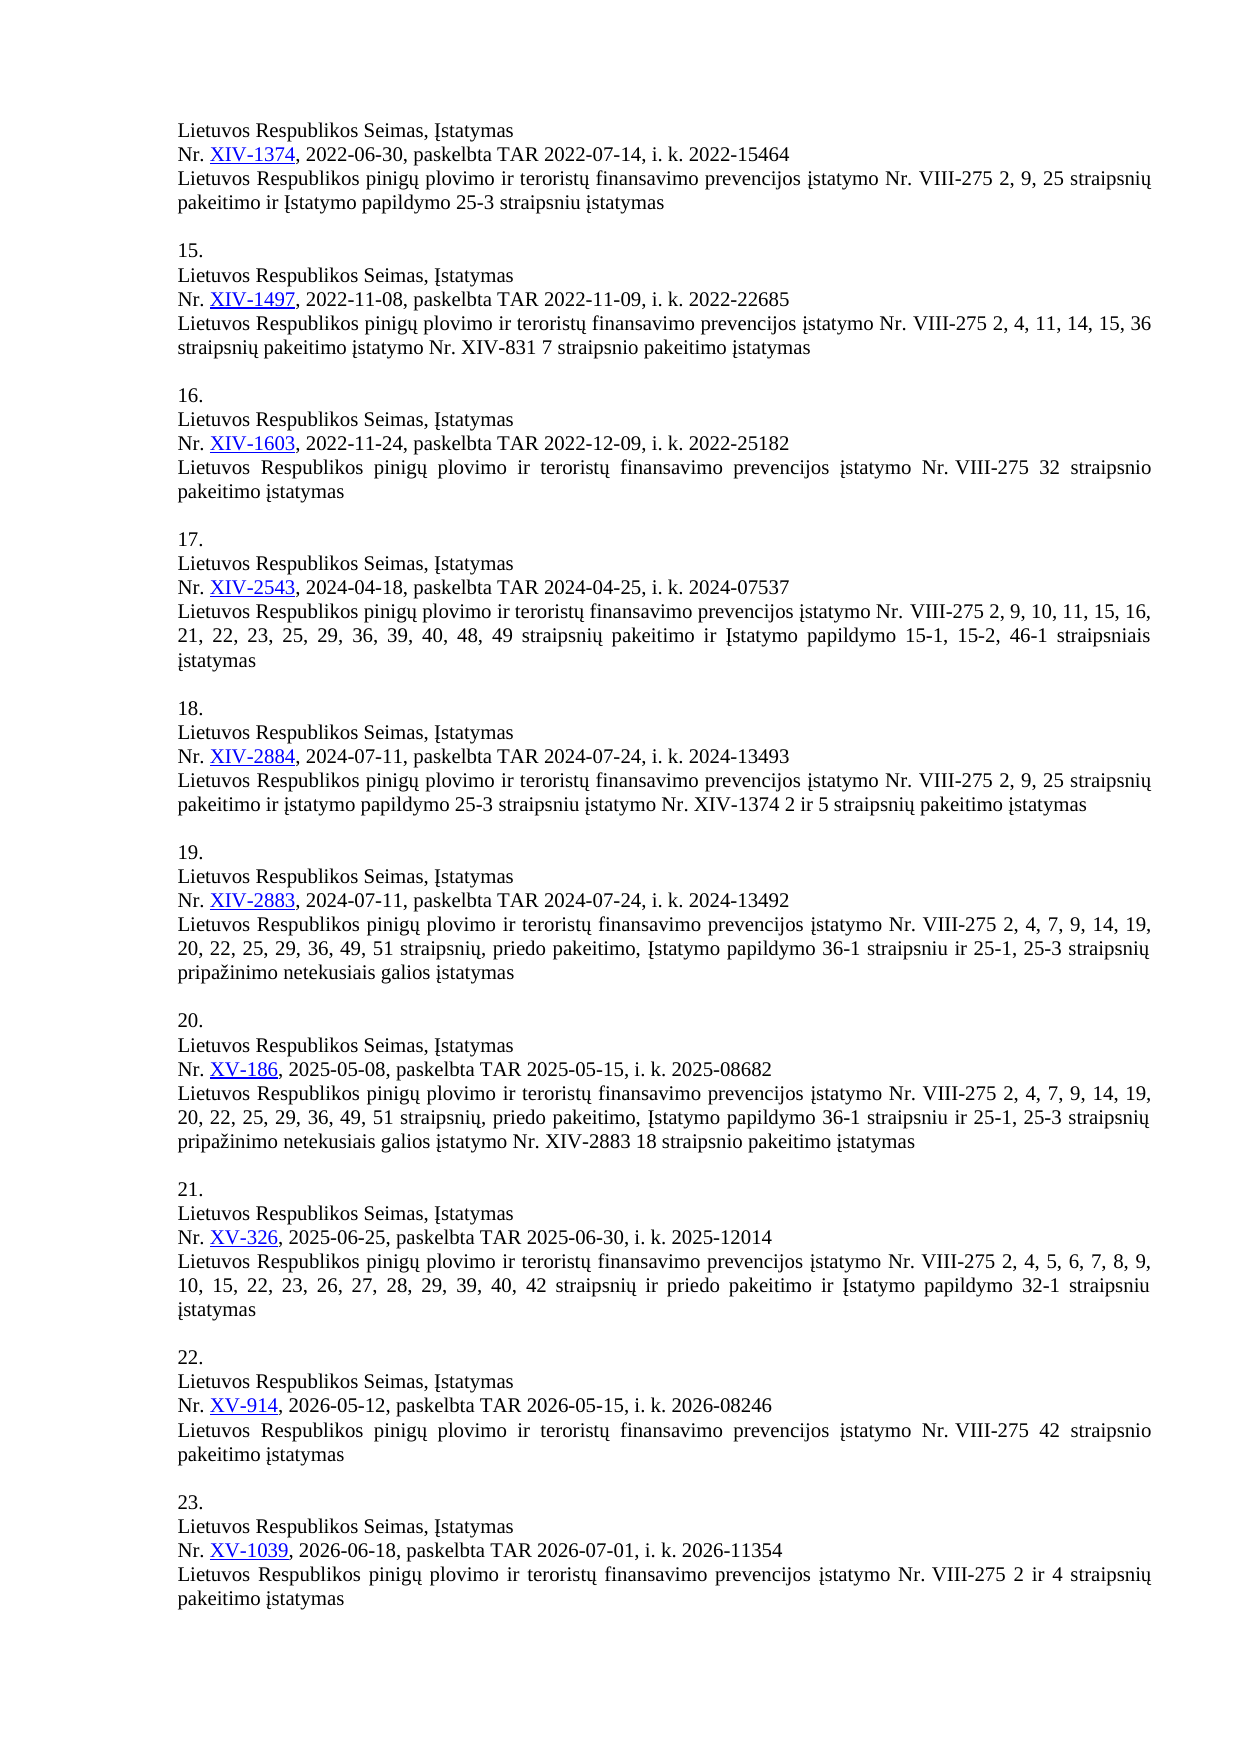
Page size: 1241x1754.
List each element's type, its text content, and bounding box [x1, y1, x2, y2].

text 20. [177, 1008, 1152, 1032]
text 23. [177, 1490, 1152, 1514]
text Lietuvos Respublikos pinigų plovimo ir teroristų finansavimo prevencijos įstatymo Nr. VIII-275 2, 4, 5, 6, 7, 8, 9, 10, 15, 22, 23, 26, 27, 28, 29, 39, 40, 42 straipsnių ir priedo pakeitimo ir Įstatymo papildymo 32-1 straipsniu įstatymas [177, 1249, 1152, 1321]
text Nr. XV-326, 2025-06-25, paskelbta TAR 2025-06-30, i. k. 2025-12014 [177, 1225, 1152, 1249]
text Nr. XV-1039, 2026-06-18, paskelbta TAR 2026-07-01, i. k. 2026-11354 [177, 1538, 1152, 1562]
text Lietuvos Respublikos pinigų plovimo ir teroristų finansavimo prevencijos įstatymo Nr. VIII-275 2, 9, 10, 11, 15, 16, 21, 22, 23, 25, 29, 36, 39, 40, 48, 49 straipsnių pakeitimo ir Įstatymo papildymo 15-1, 15-2, 46-1 straipsniais įstatymas [177, 599, 1152, 672]
text 19. [177, 840, 1152, 864]
text Nr. XV-914, 2026-05-12, paskelbta TAR 2026-05-15, i. k. 2026-08246 [177, 1393, 1152, 1417]
text Lietuvos Respublikos Seimas, Įstatymas [177, 1032, 1152, 1057]
text Nr. XV-186, 2025-05-08, paskelbta TAR 2025-05-15, i. k. 2025-08682 [177, 1057, 1152, 1081]
text Lietuvos Respublikos Seimas, Įstatymas [177, 118, 1152, 142]
text Lietuvos Respublikos Seimas, Įstatymas [177, 864, 1152, 888]
text Lietuvos Respublikos pinigų plovimo ir teroristų finansavimo prevencijos įstatymo Nr. VIII-275 32 straipsnio pakeitimo įstatymas [177, 455, 1152, 503]
text Lietuvos Respublikos pinigų plovimo ir teroristų finansavimo prevencijos įstatymo Nr. VIII-275 2, 9, 25 straipsnių pakeitimo ir įstatymo papildymo 25-3 straipsniu įstatymo Nr. XIV-1374 2 ir 5 straipsnių pakeitimo įstatymas [177, 768, 1152, 816]
text Lietuvos Respublikos Seimas, Įstatymas [177, 1201, 1152, 1225]
text Nr. XIV-2543, 2024-04-18, paskelbta TAR 2024-04-25, i. k. 2024-07537 [177, 575, 1152, 599]
text Nr. XIV-1374, 2022-06-30, paskelbta TAR 2022-07-14, i. k. 2022-15464 [177, 142, 1152, 166]
text Lietuvos Respublikos Seimas, Įstatymas [177, 551, 1152, 575]
text 21. [177, 1177, 1152, 1201]
text 22. [177, 1345, 1152, 1369]
text Lietuvos Respublikos pinigų plovimo ir teroristų finansavimo prevencijos įstatymo Nr. VIII-275 2 ir 4 straipsnių pakeitimo įstatymas [177, 1562, 1152, 1610]
text Lietuvos Respublikos Seimas, Įstatymas [177, 262, 1152, 287]
text Lietuvos Respublikos pinigų plovimo ir teroristų finansavimo prevencijos įstatymo Nr. VIII-275 2, 4, 7, 9, 14, 19, 20, 22, 25, 29, 36, 49, 51 straipsnių, priedo pakeitimo, Įstatymo papildymo 36-1 straipsniu ir 25-1, 25-3 straipsnių pripažinimo netekusiais galios įstatymo Nr. XIV-2883 18 straipsnio pakeitimo įstatymas [177, 1081, 1152, 1153]
text Lietuvos Respublikos Seimas, Įstatymas [177, 720, 1152, 744]
text Nr. XIV-1603, 2022-11-24, paskelbta TAR 2022-12-09, i. k. 2022-25182 [177, 431, 1152, 455]
text 17. [177, 527, 1152, 551]
text Nr. XIV-2884, 2024-07-11, paskelbta TAR 2024-07-24, i. k. 2024-13493 [177, 744, 1152, 768]
text Lietuvos Respublikos pinigų plovimo ir teroristų finansavimo prevencijos įstatymo Nr. VIII-275 2, 4, 11, 14, 15, 36 straipsnių pakeitimo įstatymo Nr. XIV-831 7 straipsnio pakeitimo įstatymas [177, 311, 1152, 359]
text 15. [177, 238, 1152, 262]
text Lietuvos Respublikos pinigų plovimo ir teroristų finansavimo prevencijos įstatymo Nr. VIII-275 2, 4, 7, 9, 14, 19, 20, 22, 25, 29, 36, 49, 51 straipsnių, priedo pakeitimo, Įstatymo papildymo 36-1 straipsniu ir 25-1, 25-3 straipsnių pripažinimo netekusiais galios įstatymas [177, 912, 1152, 984]
text 16. [177, 383, 1152, 407]
text Nr. XIV-1497, 2022-11-08, paskelbta TAR 2022-11-09, i. k. 2022-22685 [177, 287, 1152, 311]
text Lietuvos Respublikos pinigų plovimo ir teroristų finansavimo prevencijos įstatymo Nr. VIII-275 42 straipsnio pakeitimo įstatymas [177, 1417, 1152, 1466]
text Lietuvos Respublikos Seimas, Įstatymas [177, 407, 1152, 431]
text Nr. XIV-2883, 2024-07-11, paskelbta TAR 2024-07-24, i. k. 2024-13492 [177, 888, 1152, 912]
text Lietuvos Respublikos pinigų plovimo ir teroristų finansavimo prevencijos įstatymo Nr. VIII-275 2, 9, 25 straipsnių pakeitimo ir Įstatymo papildymo 25-3 straipsniu įstatymas [177, 166, 1152, 214]
text 18. [177, 696, 1152, 720]
text Lietuvos Respublikos Seimas, Įstatymas [177, 1514, 1152, 1538]
text Lietuvos Respublikos Seimas, Įstatymas [177, 1369, 1152, 1393]
